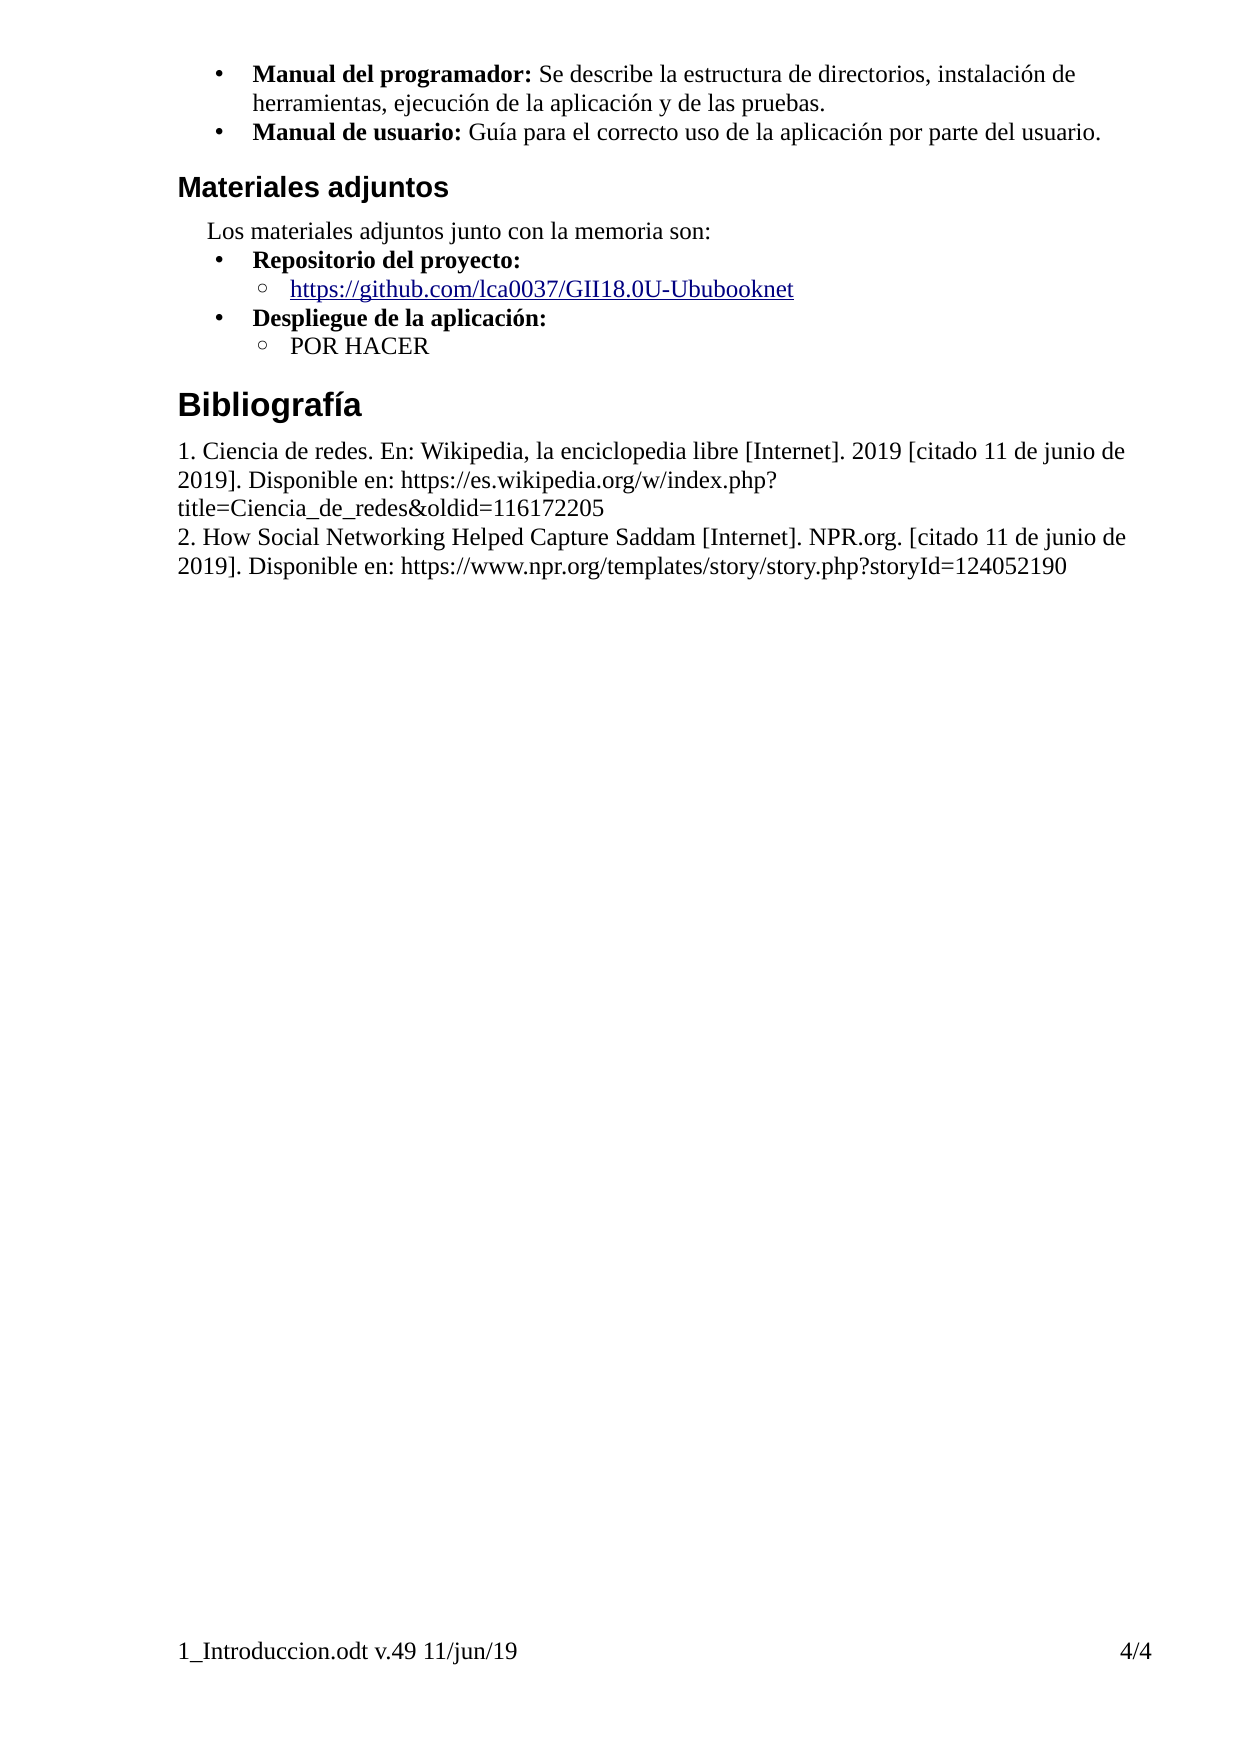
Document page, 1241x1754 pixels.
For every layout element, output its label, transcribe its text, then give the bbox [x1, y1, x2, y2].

list https://github.com/lca0037/GII18.0U-Ububooknet [252, 274, 1152, 303]
list Manual del programador: Se describe la estructura de directorios, instalación de herramientas, ejecución de la aplicación y de las pruebas. [215, 59, 1152, 117]
list POR HACER [252, 331, 1152, 360]
list Despliegue de la aplicación: [215, 303, 1152, 331]
subtitle Materiales adjuntos [177, 170, 1152, 204]
subtitle Bibliografía [177, 385, 1152, 423]
list Repositorio del proyecto: [215, 245, 1152, 274]
text 2. How Social Networking Helped Capture Saddam [Internet]. NPR.org. [citado 11 de junio de 2019]. Disponible en: https://www.npr.org/templates/story/story.php?storyId=124052190 [177, 522, 1152, 580]
text 1. Ciencia de redes. En: Wikipedia, la enciclopedia libre [Internet]. 2019 [citado 11 de junio de 2019]. Disponible en: https://es.wikipedia.org/w/index.php?title=Ciencia_de_redes&oldid=116172205 [177, 436, 1152, 522]
text Los materiales adjuntos junto con la memoria son: [177, 216, 1152, 245]
list Manual de usuario: Guía para el correcto uso de la aplicación por parte del usuario. [215, 117, 1152, 145]
